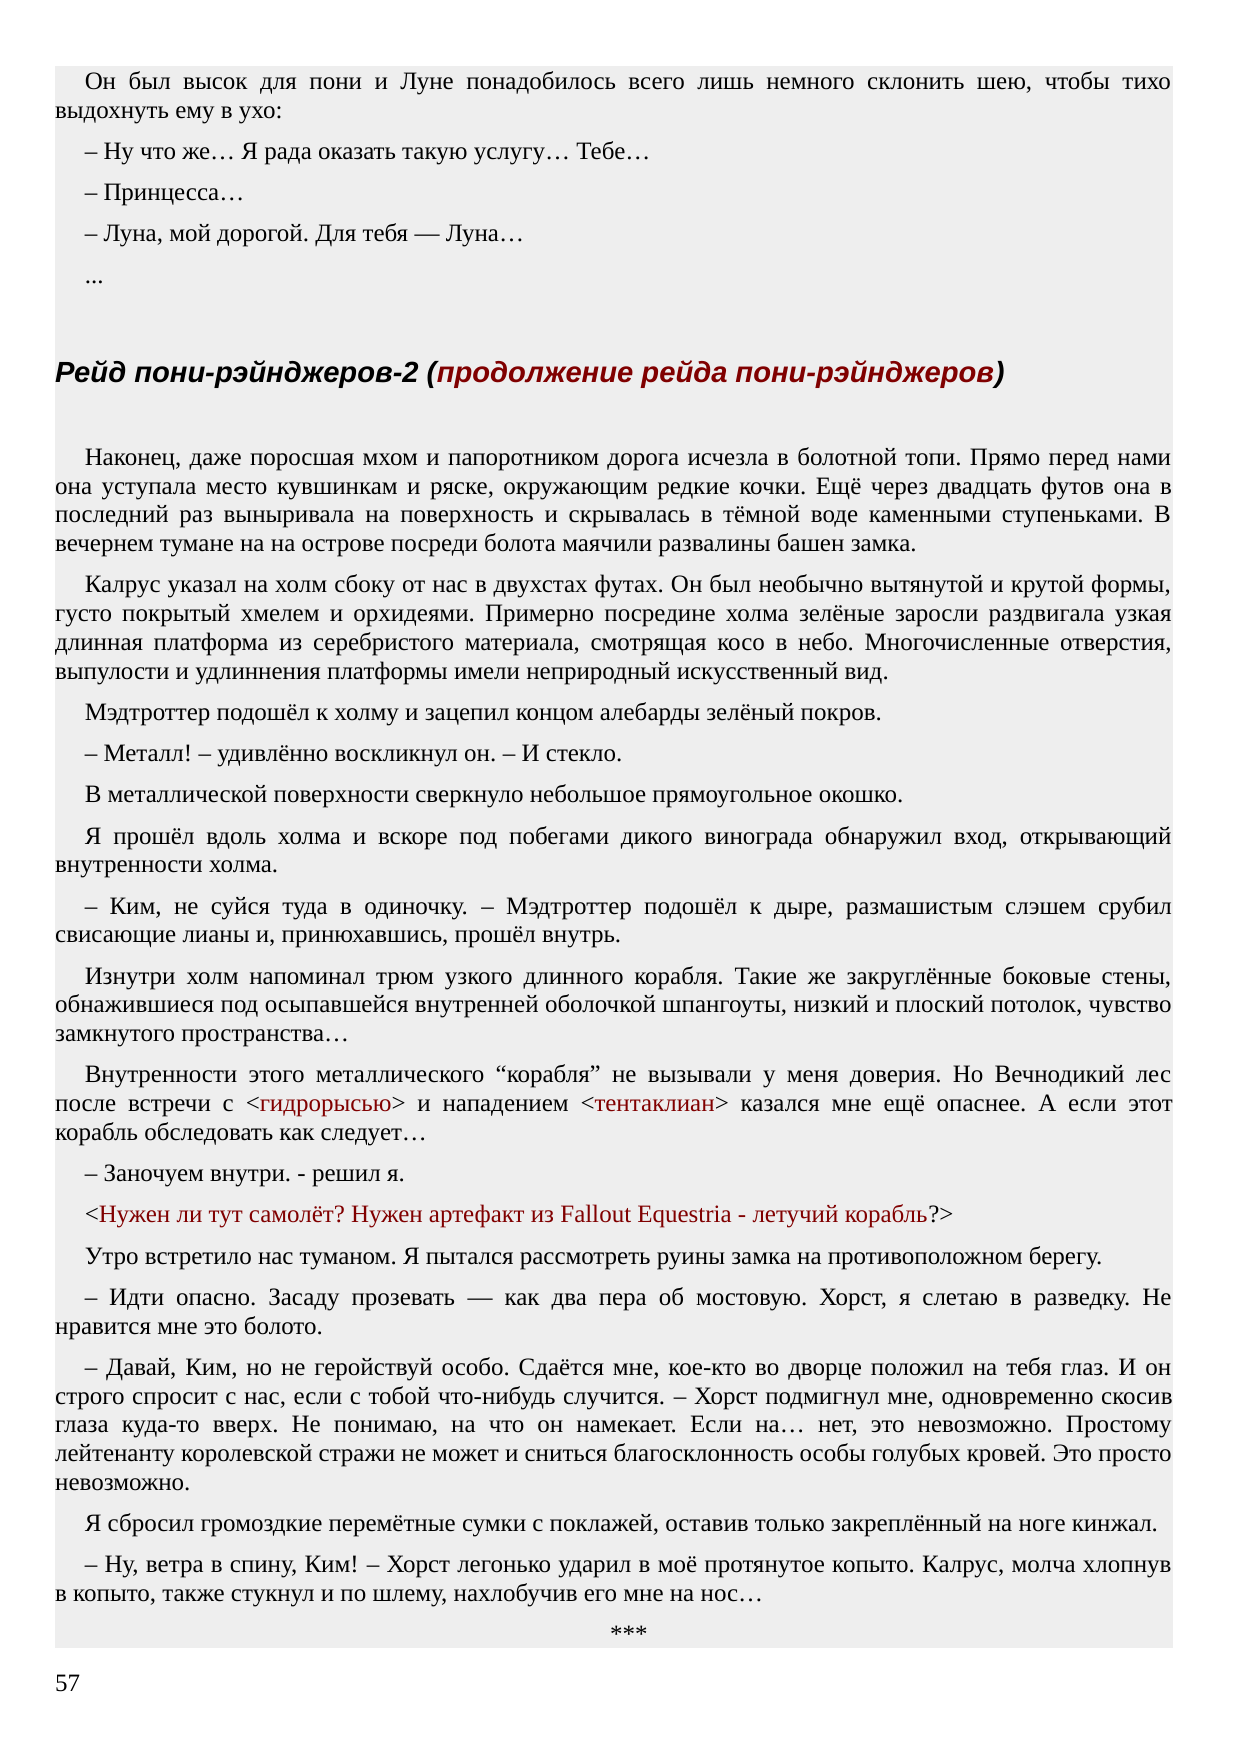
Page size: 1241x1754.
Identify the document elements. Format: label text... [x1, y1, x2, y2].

text – Заночуем внутри. - решил я. [55, 1158, 1173, 1187]
text – Ну, ветра в спину, Ким! – Хорст легонько ударил в моё протянутое копыто. Калрус, молча хлопнув в копыто, также стукнул и по шлему, нахлобучив его мне на нос… [55, 1549, 1173, 1607]
text Я сбросил громоздкие перемётные сумки с поклажей, оставив только закреплённый на ноге кинжал. [55, 1508, 1173, 1537]
text Изнутри холм напоминал трюм узкого длинного корабля. Такие же закруглённые боковые стены, обнажившиеся под осыпавшейся внутренней оболочкой шпангоуты, низкий и плоский потолок, чувство замкнутого пространства… [55, 961, 1173, 1047]
text В металлической поверхности сверкнуло небольшое прямоугольное окошко. [55, 779, 1173, 808]
subtitle Рейд пони-рэйнджеров-2 (продолжение рейда пони-рэйнджеров) [55, 355, 1173, 388]
text – Ну что же… Я рада оказать такую услугу… Тебе… [55, 136, 1173, 165]
text Мэдтроттер подошёл к холму и зацепил концом алебарды зелёный покров. [55, 697, 1173, 726]
text – Ким, не суйся туда в одиночку. – Мэдтроттер подошёл к дыре, размашистым слэшем срубил свисающие лианы и, принюхавшись, прошёл внутрь. [55, 891, 1173, 948]
text – Давай, Ким, но не геройствуй особо. Сдаётся мне, кое-кто во дворце положил на тебя глаз. И он строго спросит с нас, если с тобой что-нибудь случится. – Хорст подмигнул мне, одновременно скосив глаза куда-то вверх. Не понимаю, на что он намекает. Если на… нет, это невозможно. Простому лейтенанту королевской стражи не может и сниться благосклонность особы голубых кровей. Это просто невозможно. [55, 1352, 1173, 1496]
text Утро встретило нас туманом. Я пытался рассмотреть руины замка на противоположном берегу. [55, 1241, 1173, 1269]
text Калрус указал на холм сбоку от нас в двухстах футах. Он был необычно вытянутой и крутой формы, густо покрытый хмелем и орхидеями. Примерно посредине холма зелёные заросли раздвигала узкая длинная платформа из серебристого материала, смотрящая косо в небо. Многочисленные отверстия, выпулости и удлиннения платформы имели неприродный искусственный вид. [55, 569, 1173, 684]
text Наконец, даже поросшая мхом и папоротником дорога исчезла в болотной топи. Прямо перед нами она уступала место кувшинкам и ряске, окружающим редкие кочки. Ещё через двадцать футов она в последний раз выныривала на поверхность и скрывалась в тёмной воде каменными ступеньками. В вечернем тумане на на острове посреди болота маячили развалины башен замка. [55, 442, 1173, 557]
text – Принцесса… [55, 177, 1173, 206]
text – Идти опасно. Засаду прозевать — как два пера об мостовую. Хорст, я слетаю в разведку. Не нравится мне это болото. [55, 1282, 1173, 1339]
text – Металл! – удивлённо воскликнул он. – И стекло. [55, 738, 1173, 767]
text – Луна, мой дорогой. Для тебя — Луна… [55, 218, 1173, 247]
text Я прошёл вдоль холма и вскоре под побегами дикого винограда обнаружил вход, открывающий внутренности холма. [55, 821, 1173, 878]
text <Нужен ли тут самолёт? Нужен артефакт из Fallout Equestria - летучий корабль?> [55, 1199, 1173, 1228]
text *** [55, 1619, 1173, 1648]
text Он был высок для пони и Луне понадобилось всего лишь немного склонить шею, чтобы тихо выдохнуть ему в ухо: [55, 66, 1173, 123]
text Внутренности этого металлического “корабля” не вызывали у меня доверия. Но Вечнодикий лес после встречи с <гидрорысью> и нападением <тентаклиан> казался мне ещё опаснее. А если этот корабль обследовать как следует… [55, 1059, 1173, 1146]
text ... [55, 260, 1173, 288]
